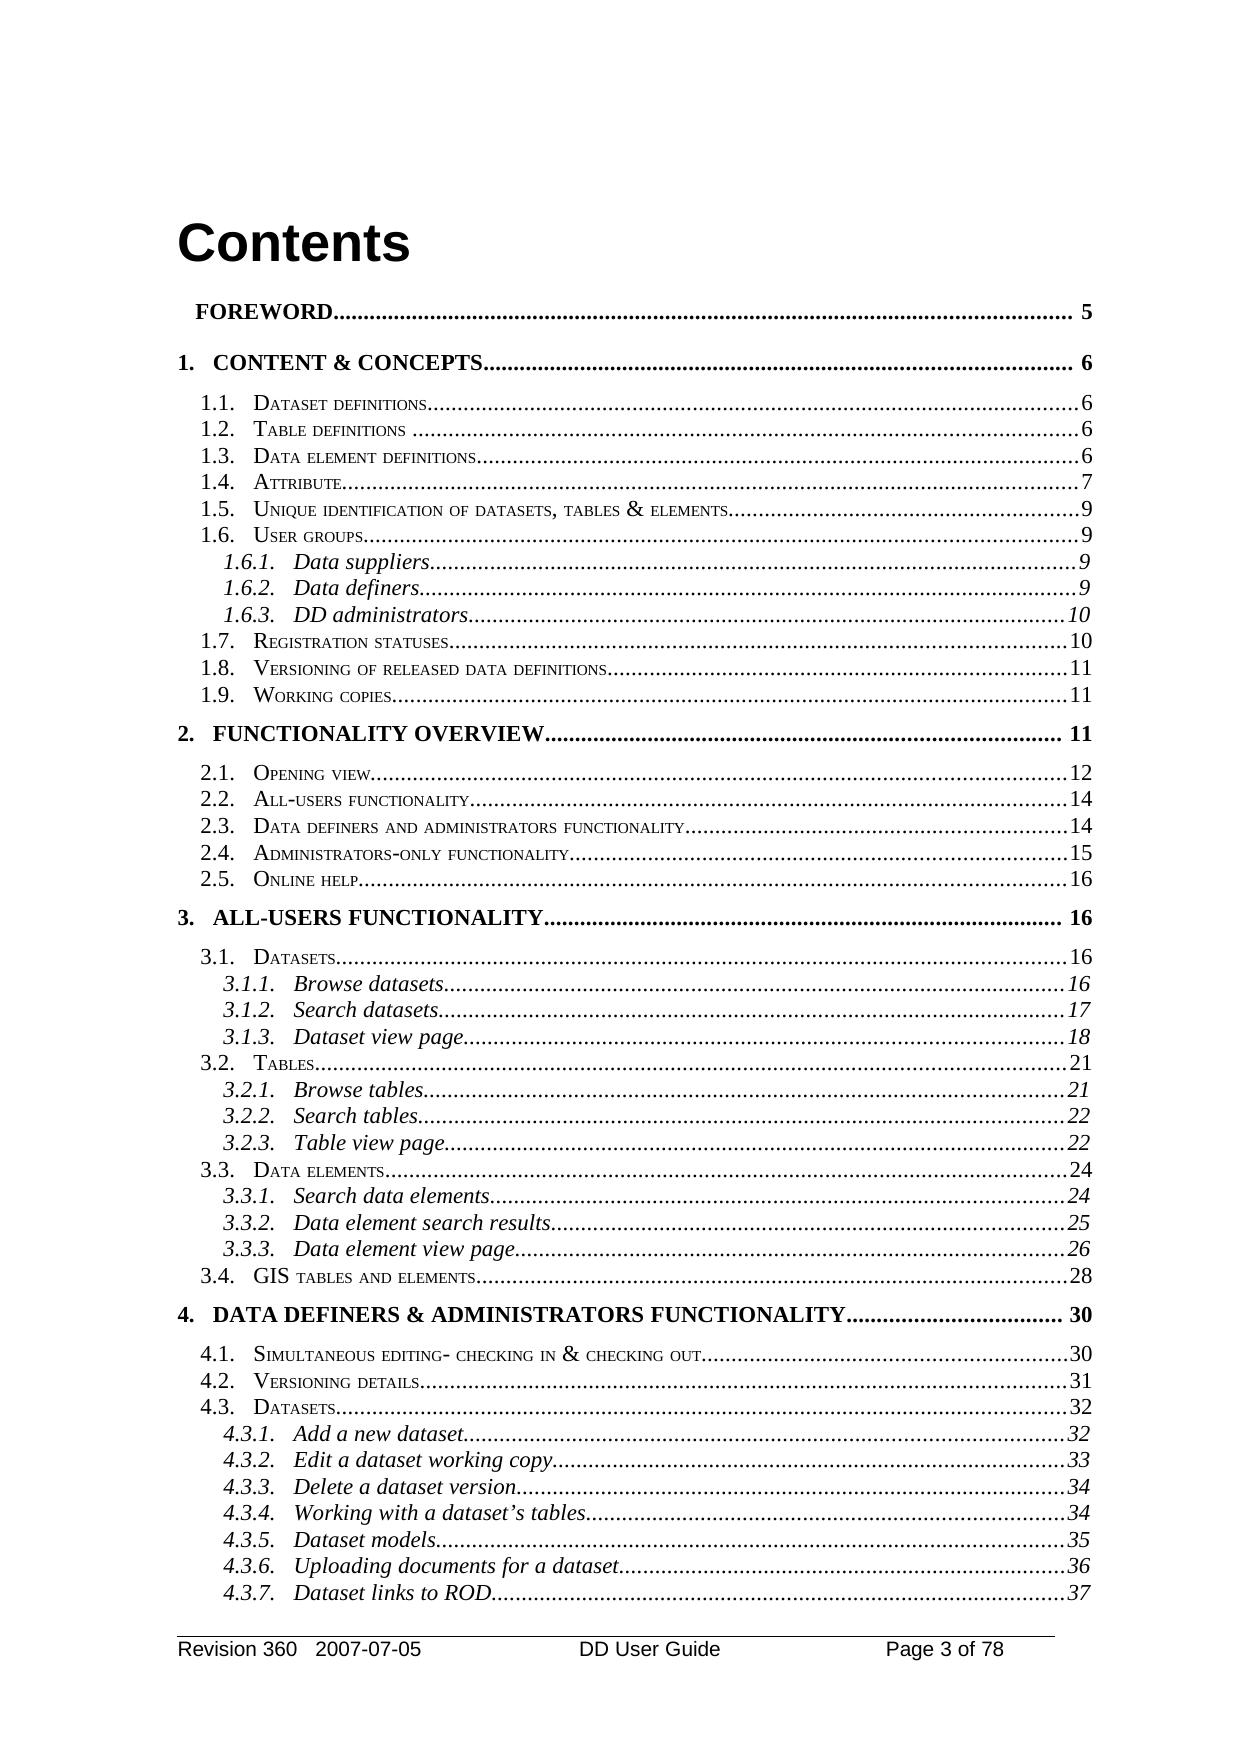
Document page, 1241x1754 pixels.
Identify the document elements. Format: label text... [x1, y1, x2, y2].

text 1.8. Versioning of released data definitions 11 [200, 654, 1092, 681]
text 1.3. Data element definitions 6 [200, 441, 1092, 468]
text 3.1.2. Search datasets 17 [223, 996, 1092, 1023]
text 1. Content & Concepts 6 [177, 349, 1092, 376]
text 4.1. Simultaneous editing- checking in & checking out 30 [200, 1340, 1092, 1366]
text Foreword 5 [177, 298, 1092, 324]
text 1.1. Dataset definitions 6 [200, 388, 1092, 415]
text 1.6.2. Data definers 9 [223, 574, 1092, 601]
text 1.7. Registration statuses 10 [200, 627, 1092, 654]
text 4. Data definers & administrators functionality 30 [177, 1301, 1092, 1327]
text 3.3.1. Search data elements 24 [223, 1182, 1092, 1209]
text 2.2. All-users functionality 14 [200, 785, 1092, 812]
text 3.2.1. Browse tables 21 [223, 1076, 1092, 1102]
text 4.3. Datasets 32 [200, 1393, 1092, 1419]
text 2.4. Administrators-only functionality 15 [200, 838, 1092, 865]
text 3. All-users functionality 16 [177, 904, 1092, 931]
text 4.2. Versioning details 31 [200, 1366, 1092, 1393]
text 1.2. Table definitions 6 [200, 415, 1092, 441]
text 4.3.3. Delete a dataset version 34 [223, 1473, 1092, 1499]
text 1.5. Unique identification of datasets, tables & elements 9 [200, 494, 1092, 521]
text 3.3. Data elements 24 [200, 1156, 1092, 1182]
text 4.3.5. Dataset models 35 [223, 1526, 1092, 1552]
text 3.3.3. Data element view page 26 [223, 1235, 1092, 1262]
text 1.6.3. DD administrators 10 [223, 601, 1092, 627]
text 2.1. Opening view 12 [200, 759, 1092, 785]
text 3.3.2. Data element search results 25 [223, 1209, 1092, 1235]
text 4.3.7. Dataset links to ROD 37 [223, 1579, 1092, 1606]
text 3.2. Tables 21 [200, 1049, 1092, 1076]
text 2.3. Data definers and administrators functionality 14 [200, 812, 1092, 838]
text 1.4. Attribute 7 [200, 468, 1092, 494]
text 3.1.1. Browse datasets 16 [223, 969, 1092, 996]
text 3.1.3. Dataset view page 18 [223, 1023, 1092, 1049]
text 4.3.2. Edit a dataset working copy 33 [223, 1446, 1092, 1473]
text 4.3.4. Working with a dataset’s tables 34 [223, 1499, 1092, 1526]
text 3.2.3. Table view page 22 [223, 1129, 1092, 1156]
text 1.9. Working copies 11 [200, 681, 1092, 707]
text 2. Functionality overview 11 [177, 719, 1092, 746]
text 1.6. User groups 9 [200, 521, 1092, 548]
text 3.1. Datasets 16 [200, 943, 1092, 969]
text 2.5. Online help 16 [200, 865, 1092, 891]
text 4.3.6. Uploading documents for a dataset 36 [223, 1552, 1092, 1579]
text 4.3.1. Add a new dataset 32 [223, 1419, 1092, 1446]
text 1.6.1. Data suppliers 9 [223, 548, 1092, 574]
subtitle Contents [177, 210, 1092, 273]
text 3.4. GIS tables and elements 28 [200, 1262, 1092, 1288]
text 3.2.2. Search tables 22 [223, 1102, 1092, 1129]
